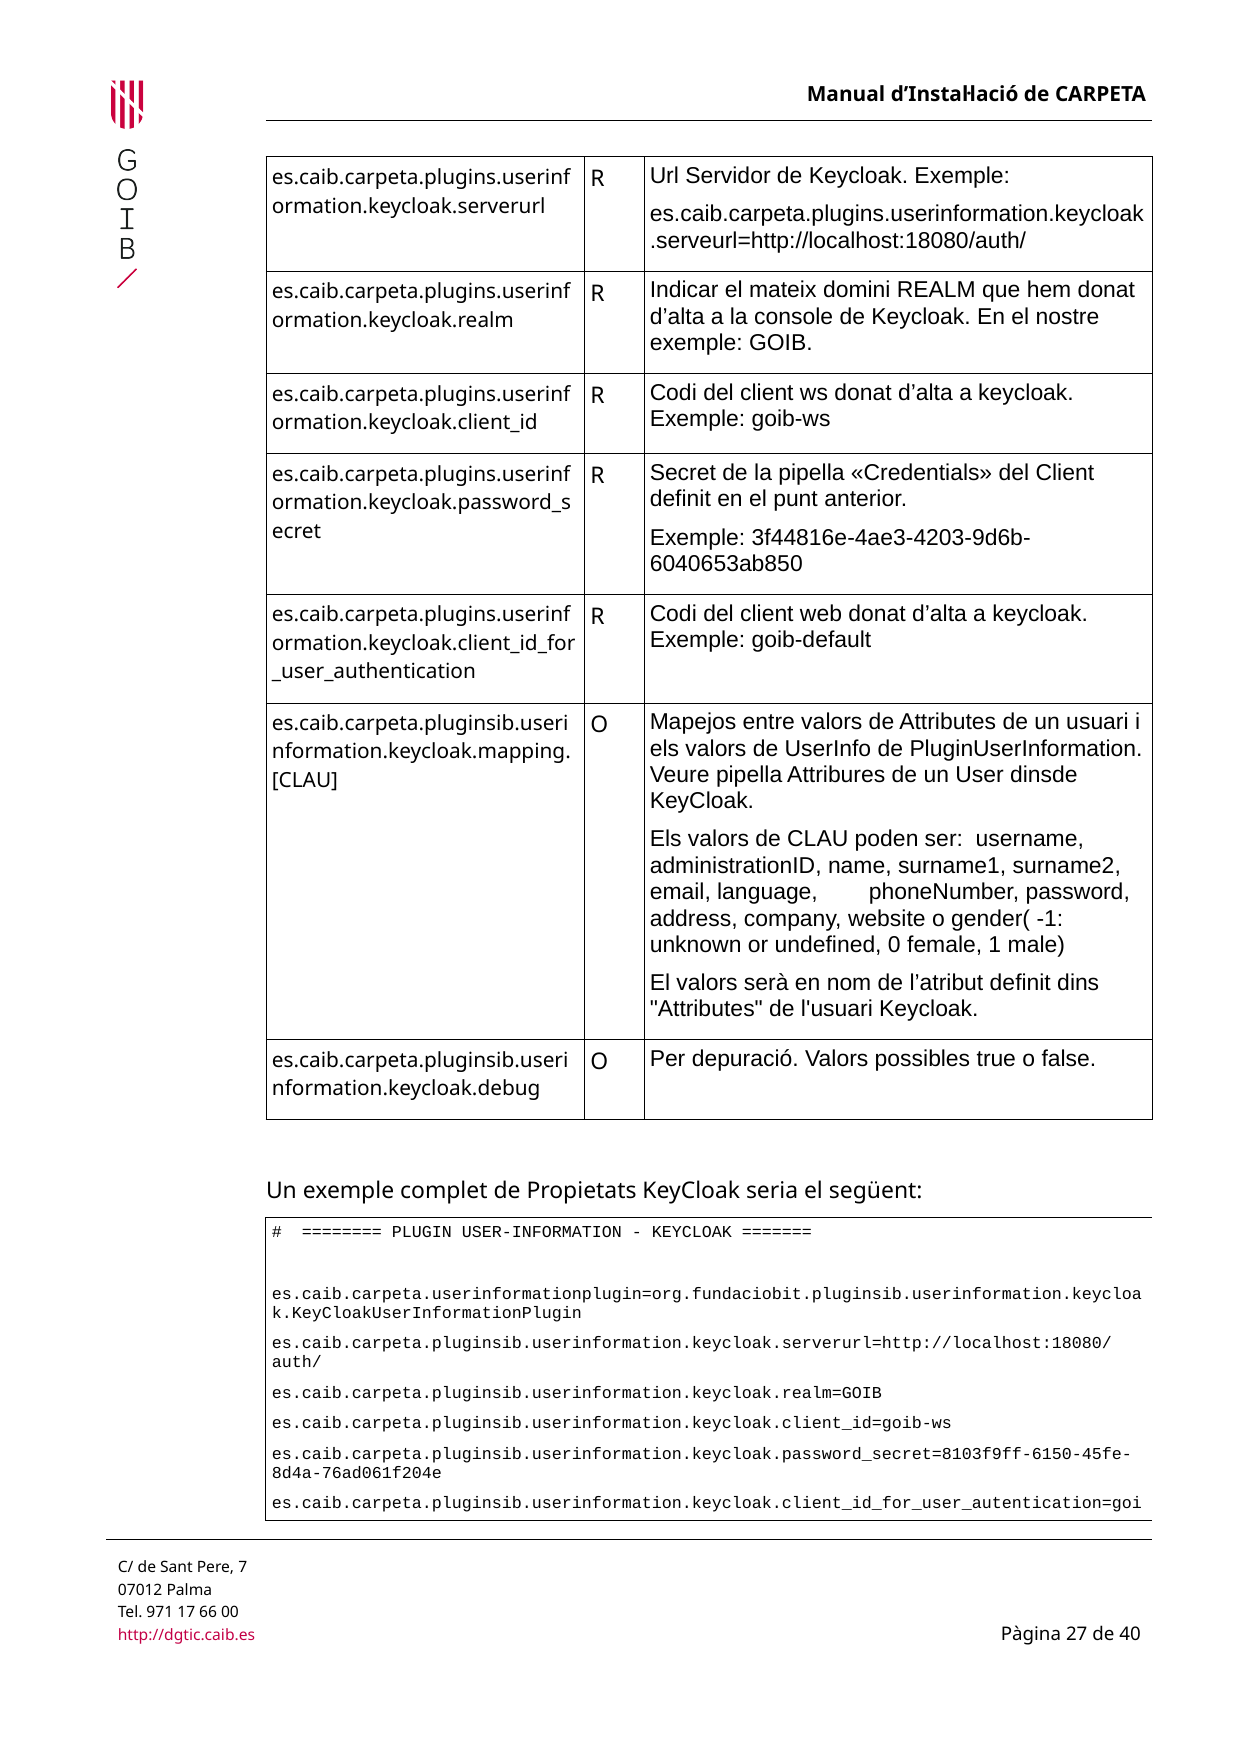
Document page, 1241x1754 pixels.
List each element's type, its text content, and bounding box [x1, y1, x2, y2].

table_cell O [585, 704, 644, 1039]
table_cell R [585, 374, 644, 453]
table_cell R [585, 272, 644, 373]
text Un exemple complet de Propietats KeyCloak seria el següent: [266, 1174, 1152, 1206]
table_cell R [585, 454, 644, 594]
table_cell es.caib.carpeta.plugins.userinformation.keycloak.realm [267, 272, 584, 373]
table_cell Secret de la pipella «Credentials» del Client definit en el punt anterior. Exemple: 3f44816e-4ae3-4203-9d6b-6040653ab850 [645, 454, 1152, 594]
table_cell Codi del client ws donat d’alta a keycloak. Exemple: goib-ws [645, 374, 1152, 453]
table_cell Indicar el mateix domini REALM que hem donat d’alta a la console de Keycloak. En el nostre exemple: GOIB. [645, 272, 1152, 373]
table_cell Url Servidor de Keycloak. Exemple: es.caib.carpeta.plugins.userinformation.keycloak.serveurl=http://localhost:18080/auth/ [645, 157, 1152, 271]
table_cell Codi del client web donat d’alta a keycloak. Exemple: goib-default [645, 595, 1152, 702]
table_cell es.caib.carpeta.plugins.userinformation.keycloak.client_id_for_user_authentication [267, 595, 584, 702]
table_cell Mapejos entre valors de Attributes de un usuari i els valors de UserInfo de PluginUserInformation. Veure pipella Attribures de un User dinsde KeyCloak. Els valors de CLAU poden ser: username, administrationID, name, surname1, surname2, email, language, phoneNumber, password, address, company, website o gender( -1: unknown or undefined, 0 female, 1 male) El valors serà en nom de l’atribut definit dins "Attributes" de l'usuari Keycloak. [645, 704, 1152, 1039]
table_cell es.caib.carpeta.plugins.userinformation.keycloak.client_id [267, 374, 584, 453]
table_cell R [585, 157, 644, 271]
picture [82, 57, 172, 319]
table_cell O [585, 1040, 644, 1119]
table_cell es.caib.carpeta.plugins.userinformation.keycloak.password_secret [267, 454, 584, 594]
table_cell Per depuració. Valors possibles true o false. [645, 1040, 1152, 1119]
table_header # ======== PLUGIN USER-INFORMATION - KEYCLOAK ======= es.caib.carpeta.userinformationplugin=org.fundaciobit.pluginsib.userinformation.keycloak.KeyCloakUserInformationPlugin es.caib.carpeta.pluginsib.userinformation.keycloak.serverurl=http://localhost:18080/auth/ es.caib.carpeta.pluginsib.userinformation.keycloak.realm=GOIB es.caib.carpeta.pluginsib.userinformation.keycloak.client_id=goib-ws es.caib.carpeta.pluginsib.userinformation.keycloak.password_secret=8103f9ff-6150-45fe-8d4a-76ad061f204e es.caib.carpeta.pluginsib.userinformation.keycloak.client_id_for_user_autentication=goi [266, 1218, 1152, 1519]
table_cell es.caib.carpeta.plugins.userinformation.keycloak.serverurl [267, 157, 584, 271]
table_cell es.caib.carpeta.pluginsib.userinformation.keycloak.debug [267, 1040, 584, 1119]
table_cell R [585, 595, 644, 702]
table_cell es.caib.carpeta.pluginsib.userinformation.keycloak.mapping.[CLAU] [267, 704, 584, 1039]
